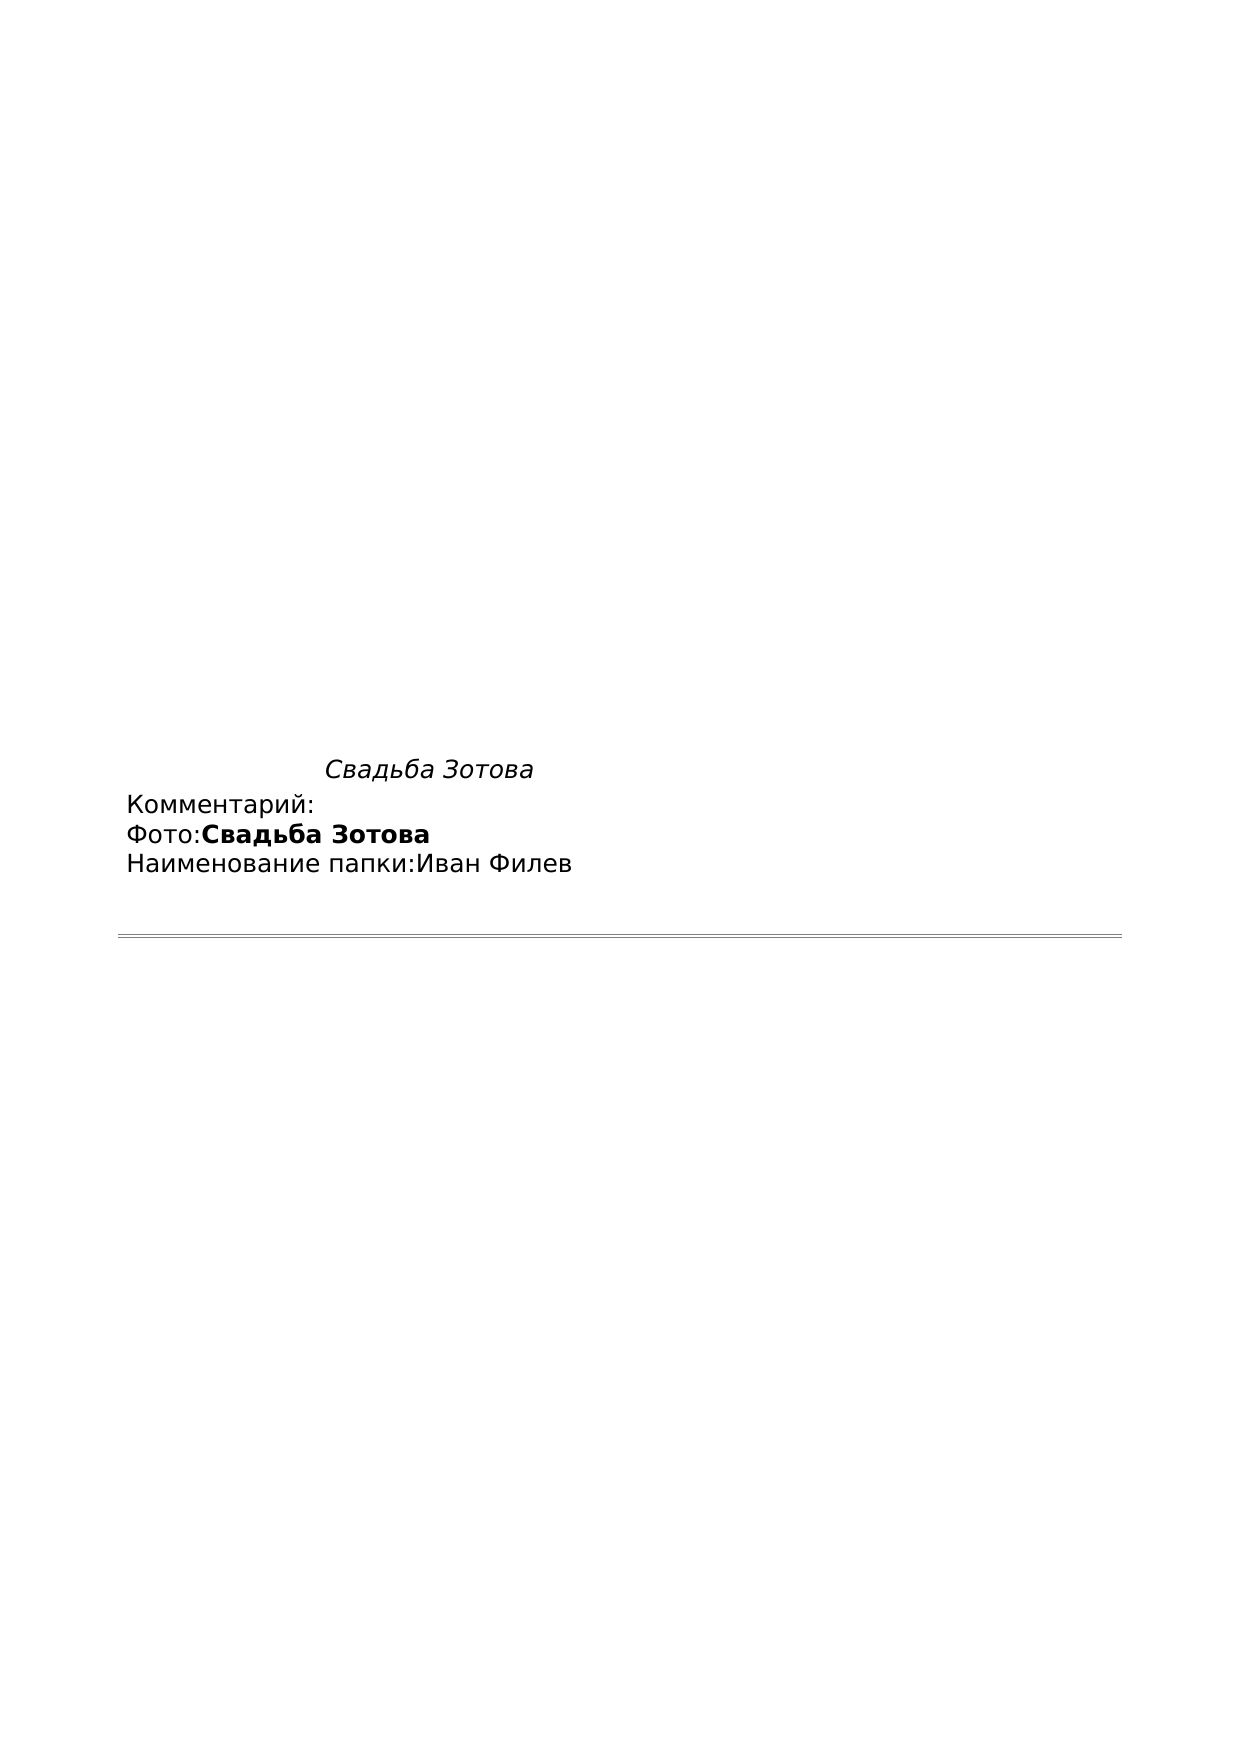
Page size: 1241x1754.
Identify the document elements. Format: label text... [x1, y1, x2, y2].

text Свадьба Зотова [118, 131, 743, 785]
text Комментарий: Фото:Свадьба Зотова Наименование папки:Иван Филев [118, 118, 1122, 907]
